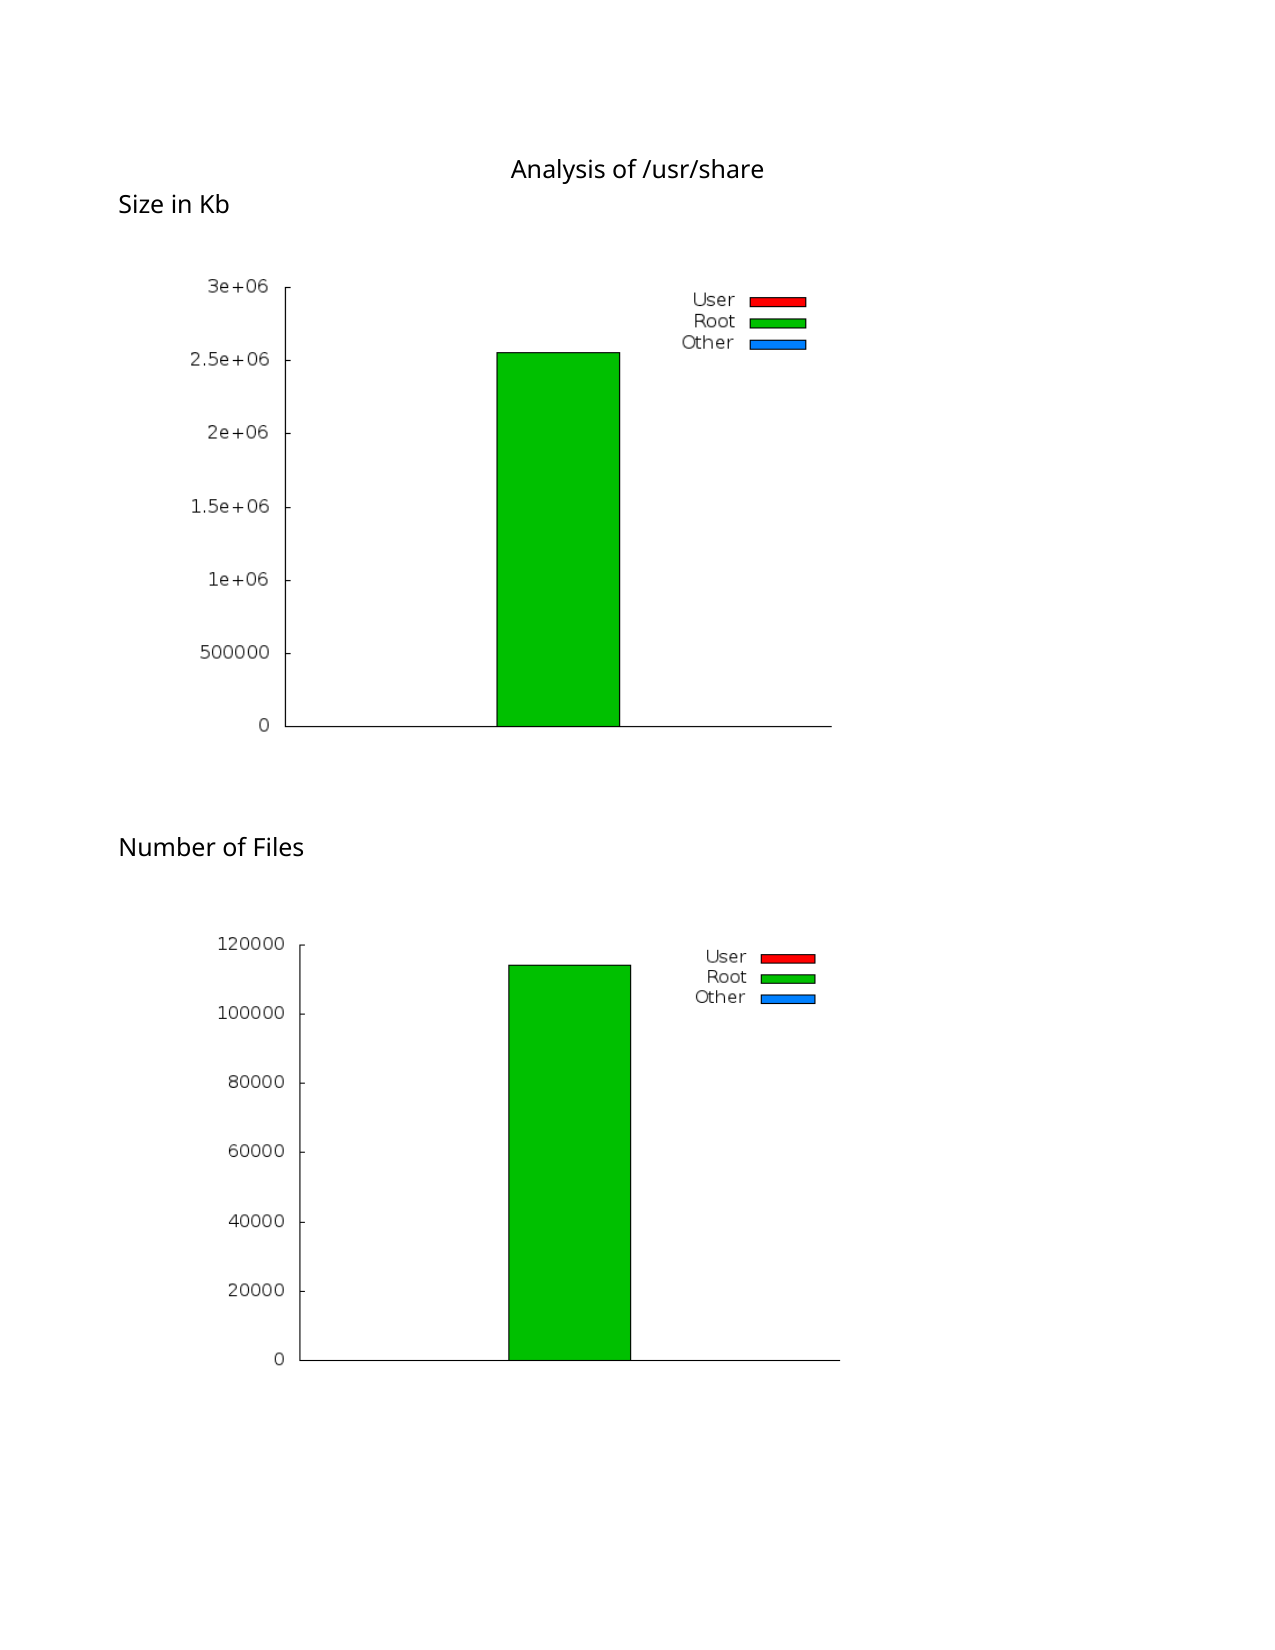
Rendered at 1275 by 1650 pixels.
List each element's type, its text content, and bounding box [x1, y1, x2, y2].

picture [162, 885, 877, 1394]
text Size in Kb [118, 186, 1157, 220]
text Analysis of /usr/share [118, 152, 1157, 186]
picture [131, 223, 870, 762]
text Number of Files [118, 829, 1157, 863]
